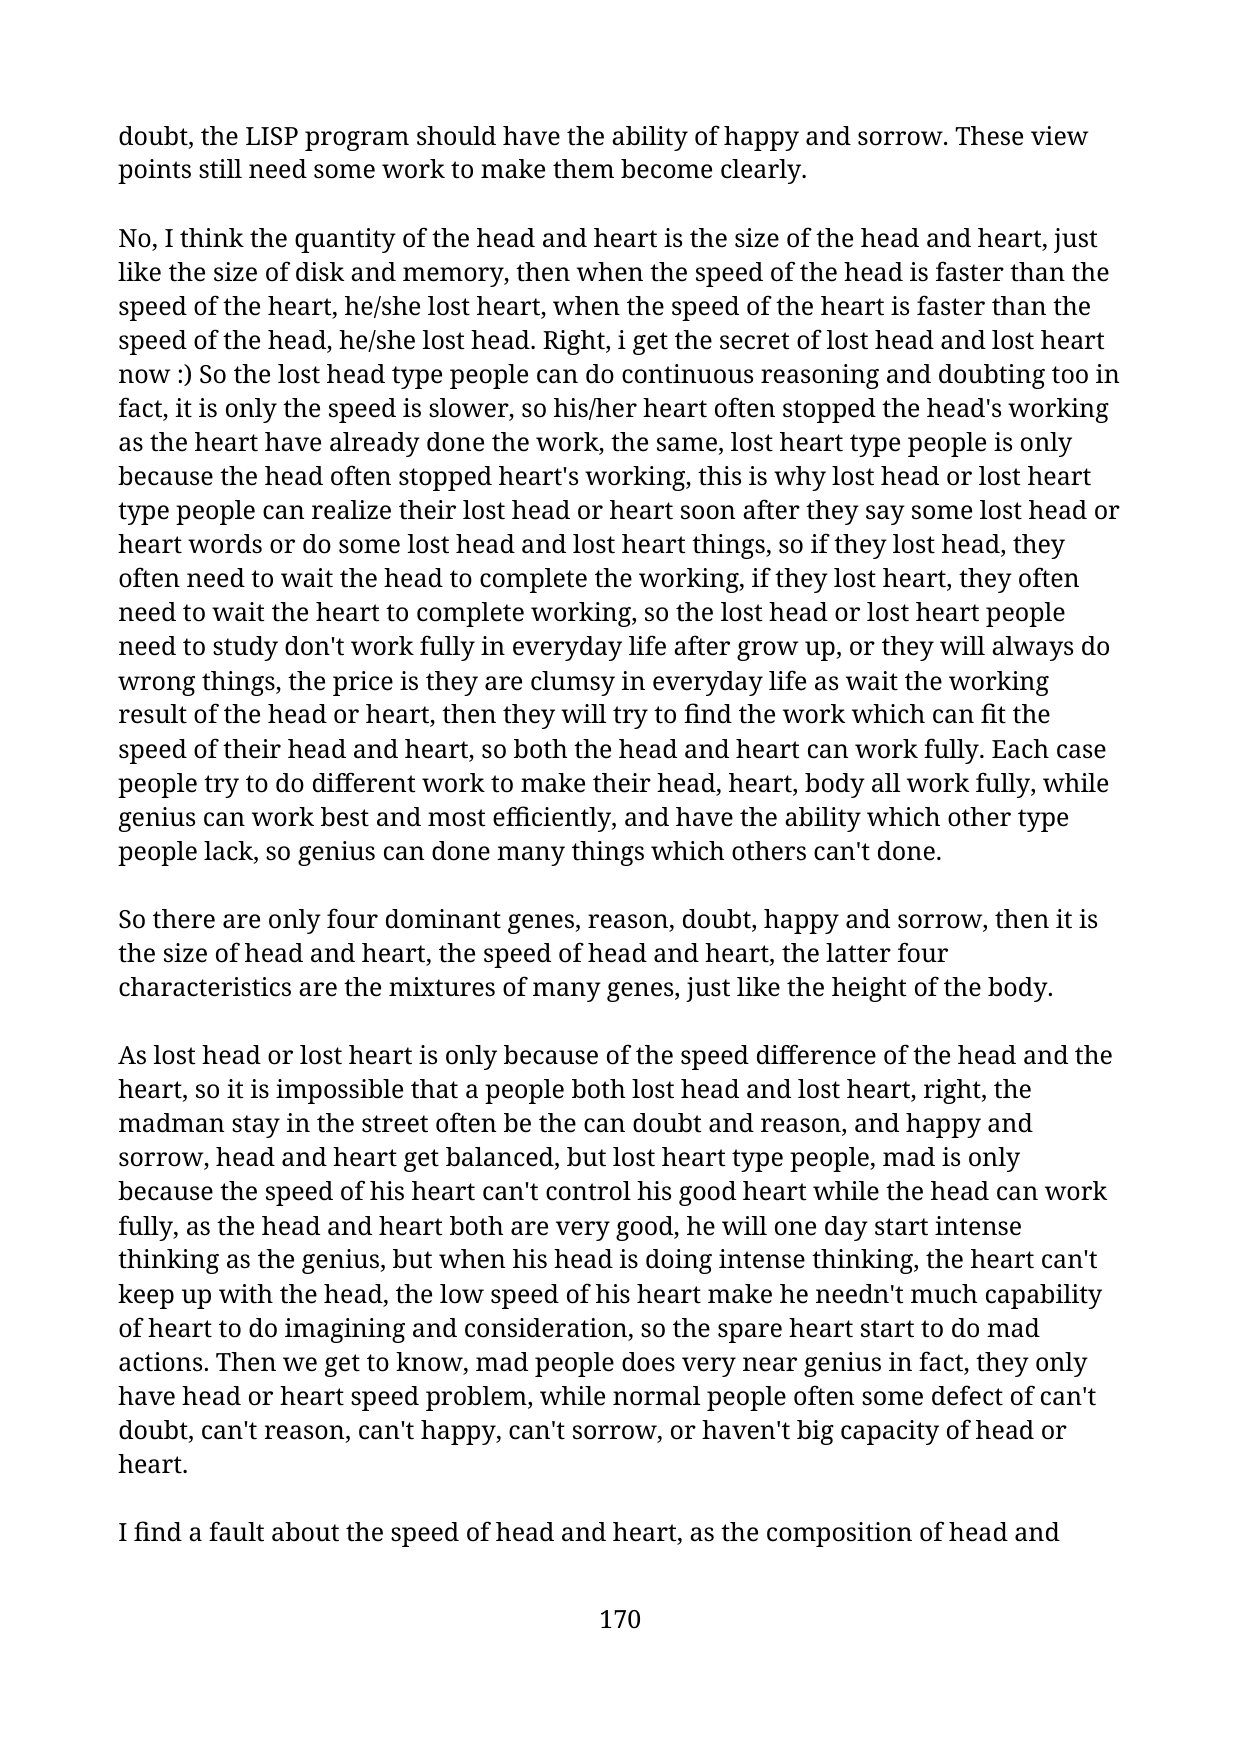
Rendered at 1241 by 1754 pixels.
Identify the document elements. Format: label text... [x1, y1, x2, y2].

text doubt, the LISP program should have the ability of happy and sorrow. These view points still need some work to make them become clearly. [118, 118, 1122, 186]
text No, I think the quantity of the head and heart is the size of the head and heart, just like the size of disk and memory, then when the speed of the head is faster than the speed of the heart, he/she lost heart, when the speed of the heart is faster than the speed of the head, he/she lost head. Right, i get the secret of lost head and lost heart now :) So the lost head type people can do continuous reasoning and doubting too in fact, it is only the speed is slower, so his/her heart often stopped the head's working as the heart have already done the work, the same, lost heart type people is only because the head often stopped heart's working, this is why lost head or lost heart type people can realize their lost head or heart soon after they say some lost head or heart words or do some lost head and lost heart things, so if they lost head, they often need to wait the head to complete the working, if they lost heart, they often need to wait the heart to complete working, so the lost head or lost heart people need to study don't work fully in everyday life after grow up, or they will always do wrong things, the price is they are clumsy in everyday life as wait the working result of the head or heart, then they will try to find the work which can fit the speed of their head and heart, so both the head and heart can work fully. Each case people try to do different work to make their head, heart, body all work fully, while genius can work best and most efficiently, and have the ability which other type people lack, so genius can done many things which others can't done. [118, 220, 1122, 867]
text So there are only four dominant genes, reason, doubt, happy and sorrow, then it is the size of head and heart, the speed of head and heart, the latter four characteristics are the mixtures of many genes, just like the height of the body. [118, 902, 1122, 1004]
text I find a fault about the speed of head and heart, as the composition of head and [118, 1515, 1122, 1549]
text As lost head or lost heart is only because of the speed difference of the head and the heart, so it is impossible that a people both lost head and lost heart, right, the madman stay in the street often be the can doubt and reason, and happy and sorrow, head and heart get balanced, but lost heart type people, mad is only because the speed of his heart can't control his good heart while the head can work fully, as the head and heart both are very good, he will one day start intense thinking as the genius, but when his head is doing intense thinking, the heart can't keep up with the head, the low speed of his heart make he needn't much capability of heart to do imagining and consideration, so the spare heart start to do mad actions. Then we get to know, mad people does very near genius in fact, they only have head or heart speed problem, while normal people often some defect of can't doubt, can't reason, can't happy, can't sorrow, or haven't big capacity of head or heart. [118, 1038, 1122, 1481]
